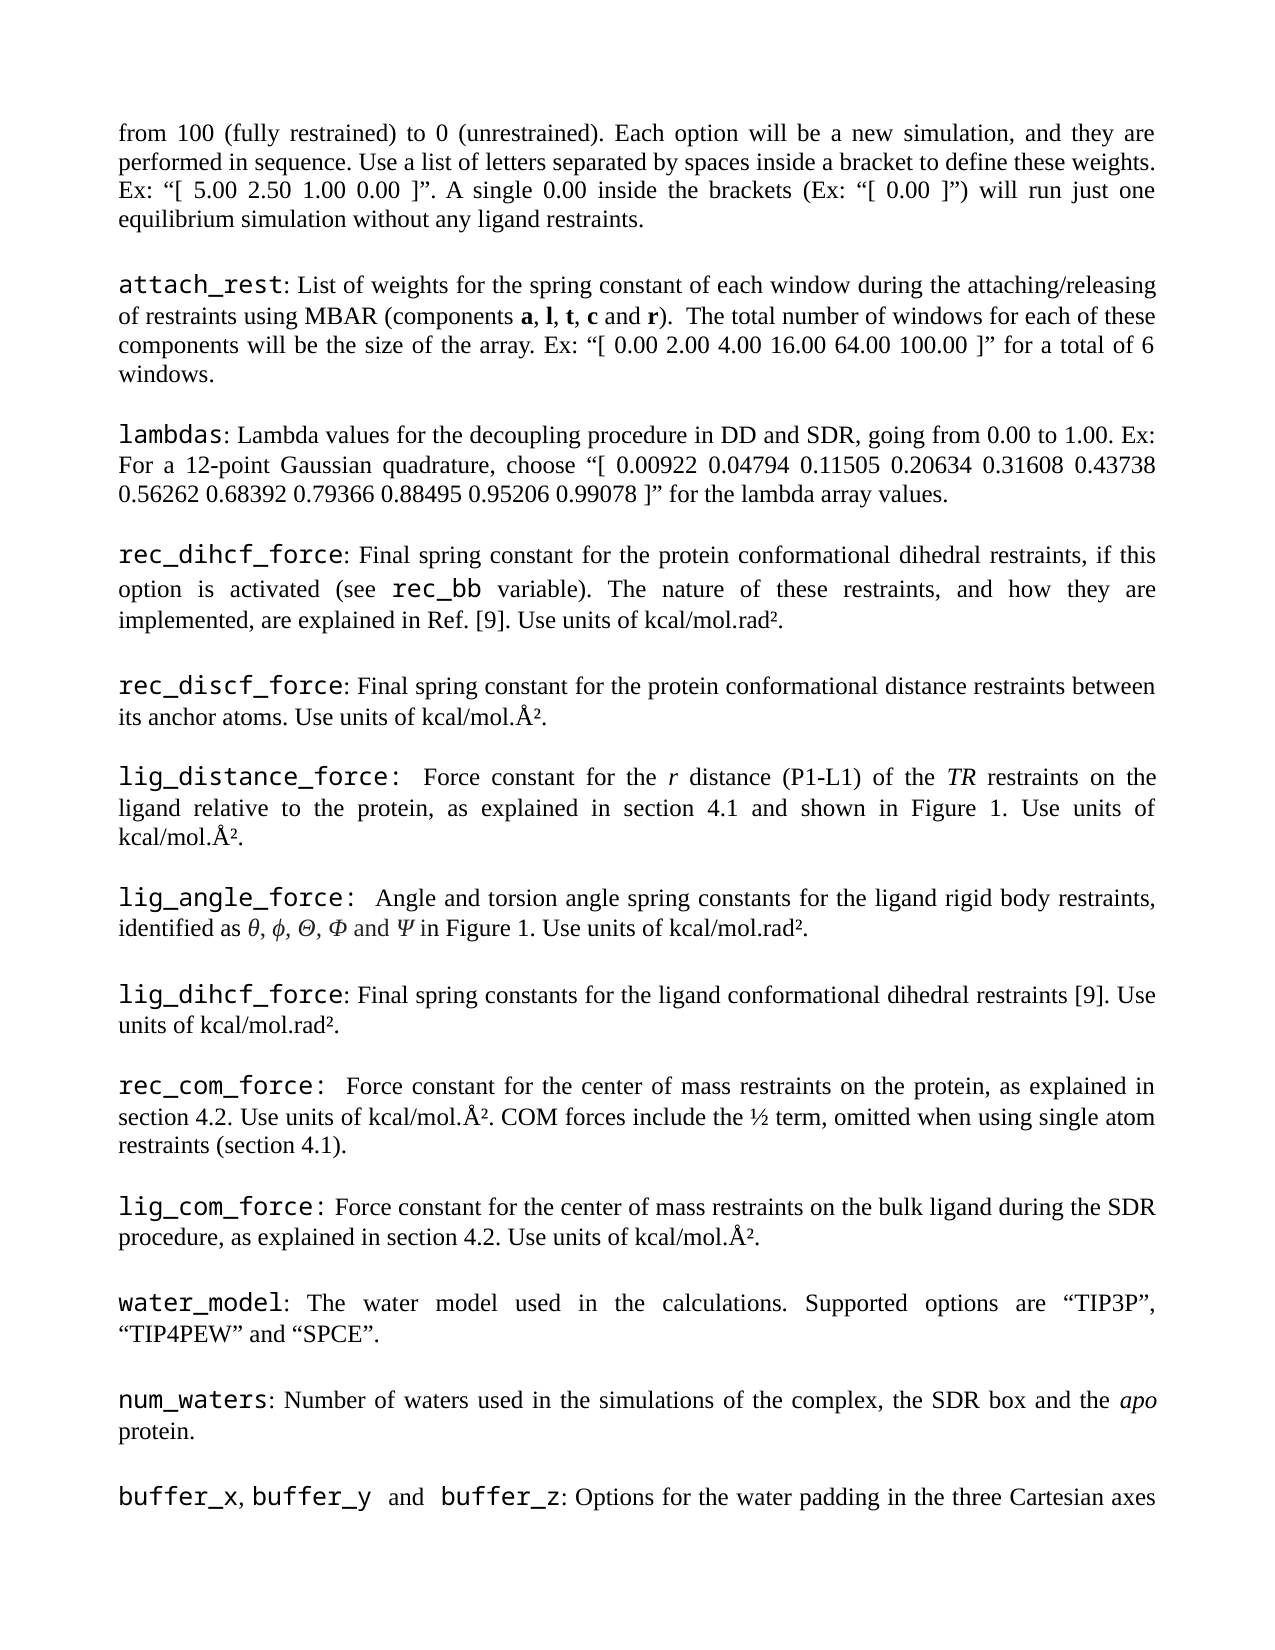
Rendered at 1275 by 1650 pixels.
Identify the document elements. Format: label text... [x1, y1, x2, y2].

text from 100 (fully restrained) to 0 (unrestrained). Each option will be a new simulation, and they are performed in sequence. Use a list of letters separated by spaces inside a bracket to define these weights. Ex: “[ 5.00 2.50 1.00 0.00 ]”. A single 0.00 inside the brackets (Ex: “[ 0.00 ]”) will run just one equilibrium simulation without any ligand restraints. [118, 118, 1157, 233]
text lig_angle_force: Angle and torsion angle spring constants for the ligand rigid body restraints, identified as θ, ϕ, Θ, Φ and Ψ in Figure 1. Use units of kcal/mol.rad². [118, 879, 1157, 942]
text water_model: The water model used in the calculations. Supported options are “TIP3P”, “TIP4PEW” and “SPCE”. [118, 1285, 1157, 1348]
text lig_dihcf_force: Final spring constants for the ligand conformational dihedral restraints [9]. Use units of kcal/mol.rad². [118, 976, 1157, 1039]
text lig_com_force: Force constant for the center of mass restraints on the bulk ligand during the SDR procedure, as explained in section 4.2. Use units of kcal/mol.Å². [118, 1188, 1157, 1251]
text num_waters: Number of waters used in the simulations of the complex, the SDR box and the apo protein. [118, 1382, 1157, 1445]
text rec_dihcf_force: Final spring constant for the protein conformational dihedral restraints, if this option is activated (see rec_bb variable). The nature of these restraints, and how they are implemented, are explained in Ref. [9]. Use units of kcal/mol.rad². [118, 537, 1157, 633]
text rec_discf_force: Final spring constant for the protein conformational distance restraints between its anchor atoms. Use units of kcal/mol.Å². [118, 667, 1157, 730]
text buffer_x, buffer_y and buffer_z: Options for the water padding in the three Cartesian axes [118, 1479, 1157, 1513]
text attach_rest: List of weights for the spring constant of each window during the attaching/releasing of restraints using MBAR (components a, l, t, c and r). The total number of windows for each of these components will be the size of the array. Ex: “[ 0.00 2.00 4.00 16.00 64.00 100.00 ]” for a total of 6 windows. [118, 267, 1157, 387]
text lig_distance_force: Force constant for the r distance (P1-L1) of the TR restraints on the ligand relative to the protein, as explained in section 4.1 and shown in Figure 1. Use units of kcal/mol.Å². [118, 759, 1157, 851]
text rec_com_force: Force constant for the center of mass restraints on the protein, as explained in section 4.2. Use units of kcal/mol.Å². COM forces include the ½ term, omitted when using single atom restraints (section 4.1). [118, 1068, 1157, 1159]
text lambdas: Lambda values for the decoupling procedure in DD and SDR, going from 0.00 to 1.00. Ex: For a 12-point Gaussian quadrature, choose “[ 0.00922 0.04794 0.11505 0.20634 0.31608 0.43738 0.56262 0.68392 0.79366 0.88495 0.95206 0.99078 ]” for the lambda array values. [118, 416, 1157, 508]
